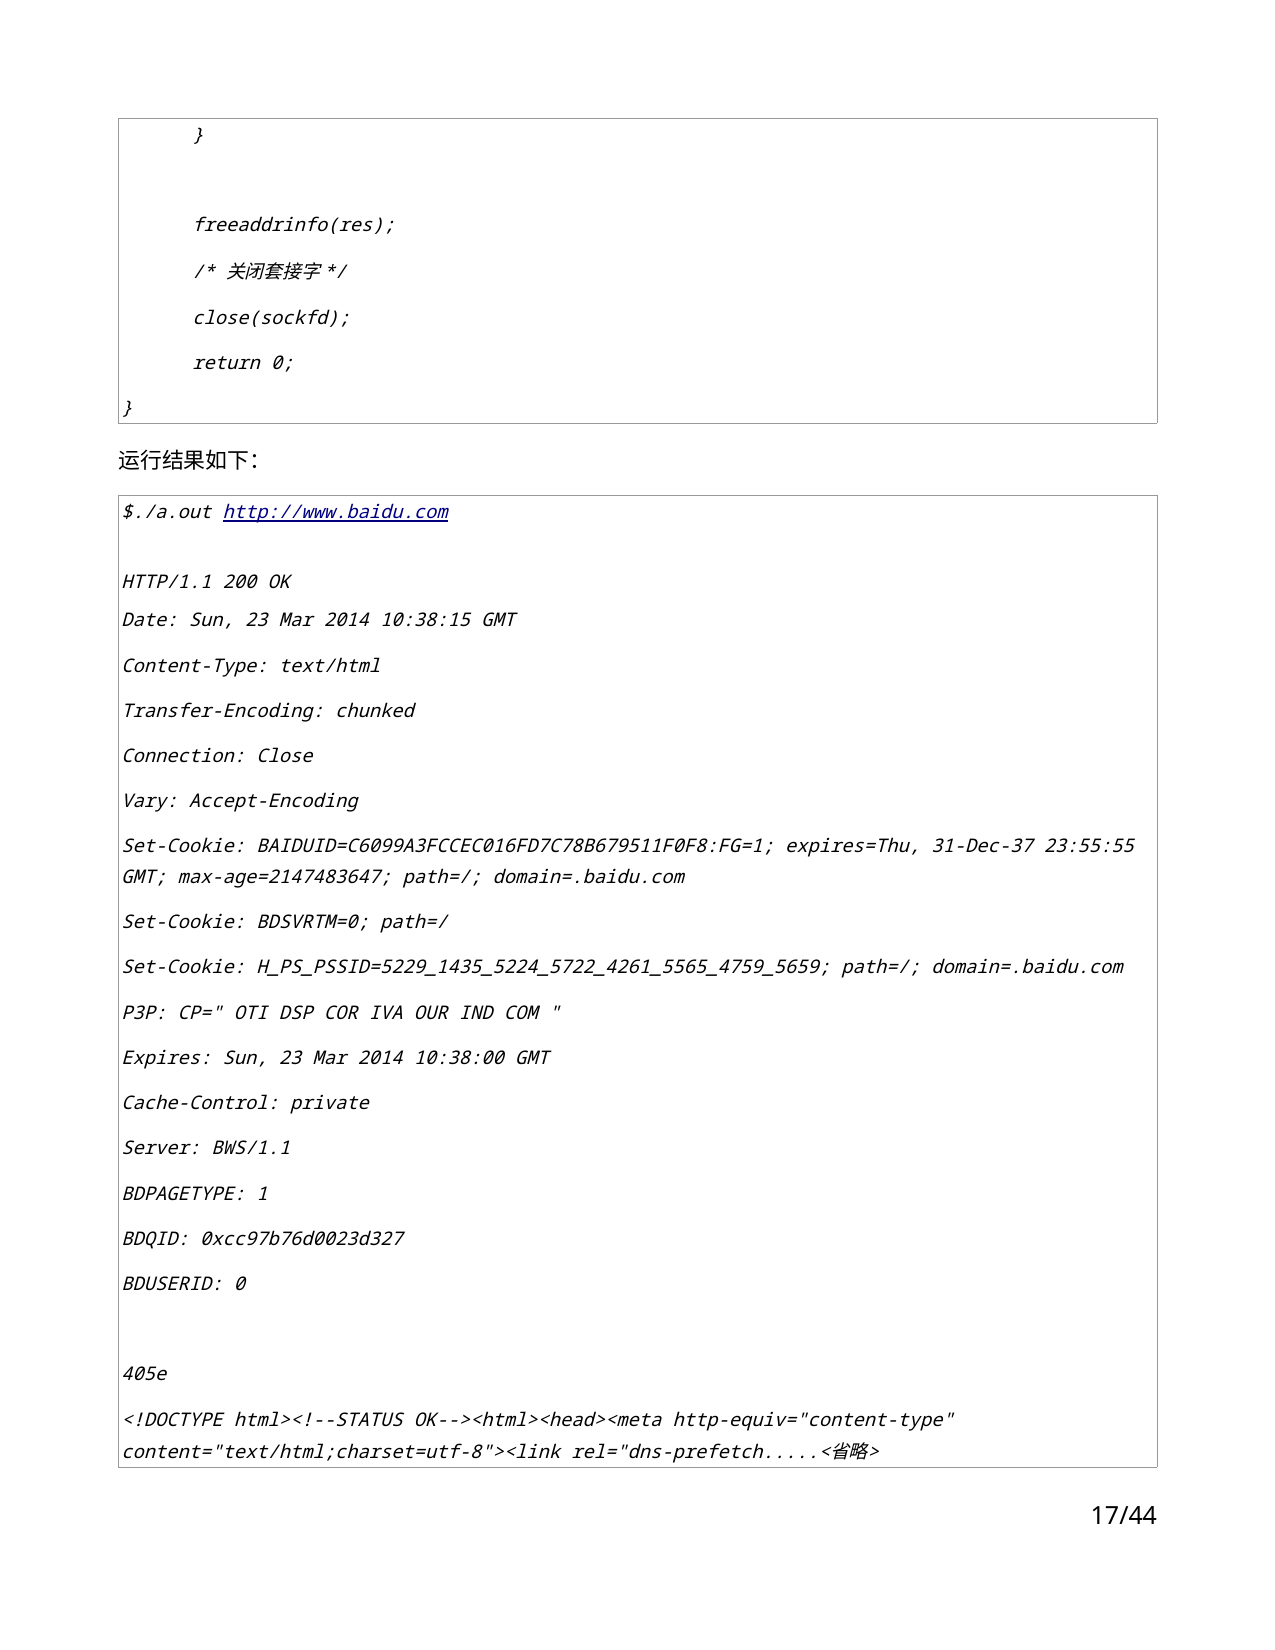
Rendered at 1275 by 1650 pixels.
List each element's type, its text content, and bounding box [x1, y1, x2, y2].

text BDUSERID: 0 [119, 1267, 1157, 1296]
text Expires: Sun, 23 Mar 2014 10:38:00 GMT [119, 1041, 1157, 1070]
text <!DOCTYPE html><!--STATUS OK--><html><head><meta http-equiv="content-type" content="text/html;charset=utf-8"><link rel="dns-prefetch.....<省略> [119, 1403, 1157, 1467]
text return 0; [119, 346, 1157, 375]
text BDPAGETYPE: 1 [119, 1177, 1157, 1205]
text Date: Sun, 23 Mar 2014 10:38:15 GMT [119, 603, 1157, 632]
text close(sockfd); [119, 301, 1157, 329]
text 运行结果如下： [118, 443, 1157, 474]
text Content-Type: text/html [119, 649, 1157, 677]
text } [119, 119, 1157, 147]
text $./a.out http://www.baidu.com [119, 496, 1157, 524]
text freeaddrinfo(res); [119, 208, 1157, 237]
text Vary: Accept-Encoding [119, 784, 1157, 813]
text Connection: Close [119, 739, 1157, 768]
text Transfer-Encoding: chunked [119, 694, 1157, 723]
text P3P: CP=" OTI DSP COR IVA OUR IND COM " [119, 996, 1157, 1024]
text /* 关闭套接字 */ [119, 254, 1157, 284]
text Server: BWS/1.1 [119, 1131, 1157, 1160]
text Set-Cookie: H_PS_PSSID=5229_1435_5224_5722_4261_5565_4759_5659; path=/; domain=.baidu.com [119, 951, 1157, 979]
text 405e [119, 1357, 1157, 1386]
text Set-Cookie: BAIDUID=C6099A3FCCEC016FD7C78B679511F0F8:FG=1; expires=Thu, 31-Dec-37 23:55:55 GMT; max-age=2147483647; path=/; domain=.baidu.com [119, 829, 1157, 889]
text } [119, 391, 1157, 423]
subtitle HTTP/1.1 200 OK [119, 566, 1157, 594]
text Set-Cookie: BDSVRTM=0; path=/ [119, 905, 1157, 934]
text BDQID: 0xcc97b76d0023d327 [119, 1222, 1157, 1251]
text Cache-Control: private [119, 1086, 1157, 1115]
